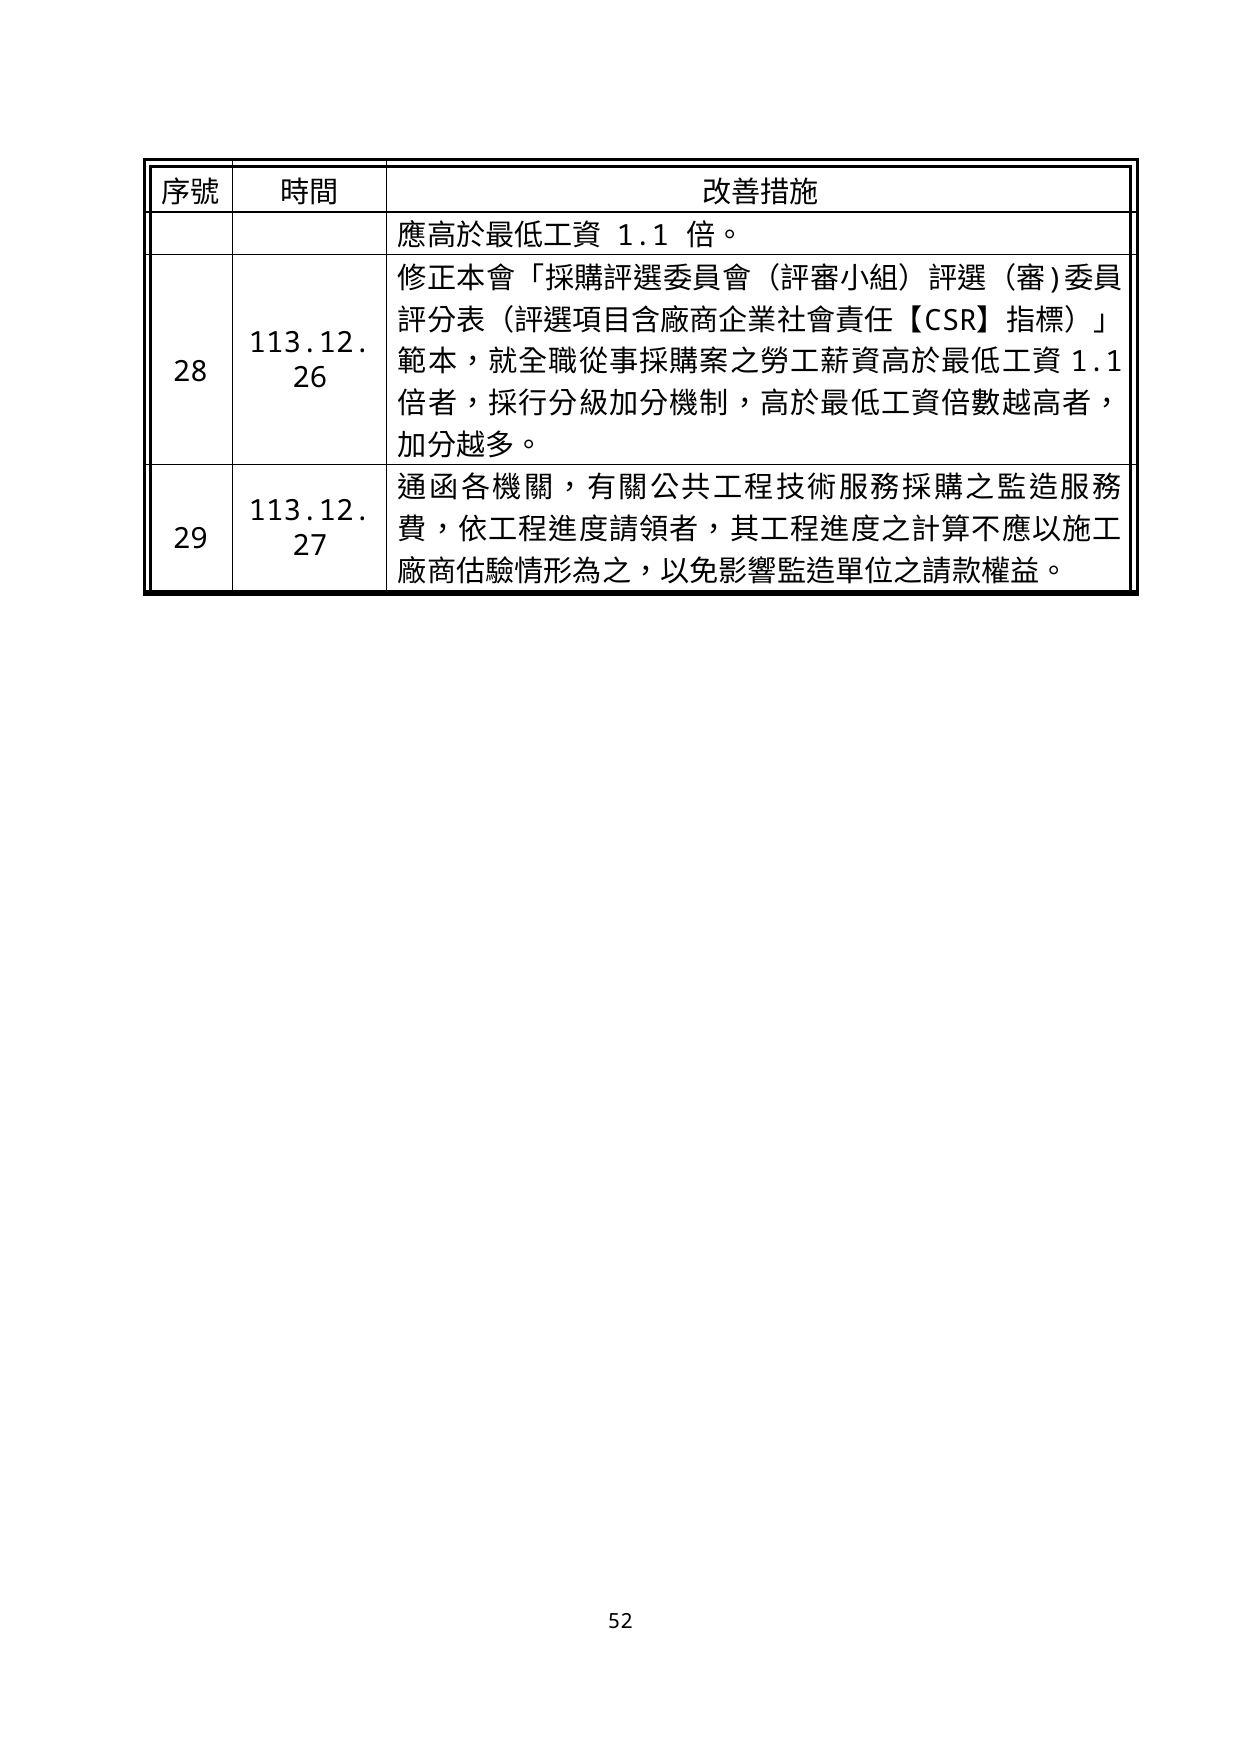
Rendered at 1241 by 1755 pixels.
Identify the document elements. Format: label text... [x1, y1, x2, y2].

table_cell 113.12.27 [233, 465, 386, 589]
table_cell [233, 213, 386, 254]
table_header 時間 [233, 168, 386, 211]
table_cell 29 [152, 465, 232, 589]
table_header 序號 [148, 161, 232, 211]
table_cell 28 [152, 255, 232, 463]
table_cell 113.12.26 [233, 255, 386, 463]
table_cell 應高於最低工資 1.1 倍。 [387, 213, 1129, 254]
table_cell 修正本會「採購評選委員會（評審小組）評選（審)委員評分表（評選項目含廠商企業社會責任【CSR】指標）」範本，就全職從事採購案之勞工薪資高於最低工資1.1倍者，採行分級加分機制，高於最低工資倍數越高者，加分越多。 [387, 255, 1129, 463]
table_header 改善措施 [387, 161, 1134, 211]
table_header [233, 161, 386, 165]
table_cell [152, 213, 232, 254]
table_cell 通函各機關，有關公共工程技術服務採購之監造服務費，依工程進度請領者，其工程進度之計算不應以施工廠商估驗情形為之，以免影響監造單位之請款權益。 [387, 465, 1129, 589]
